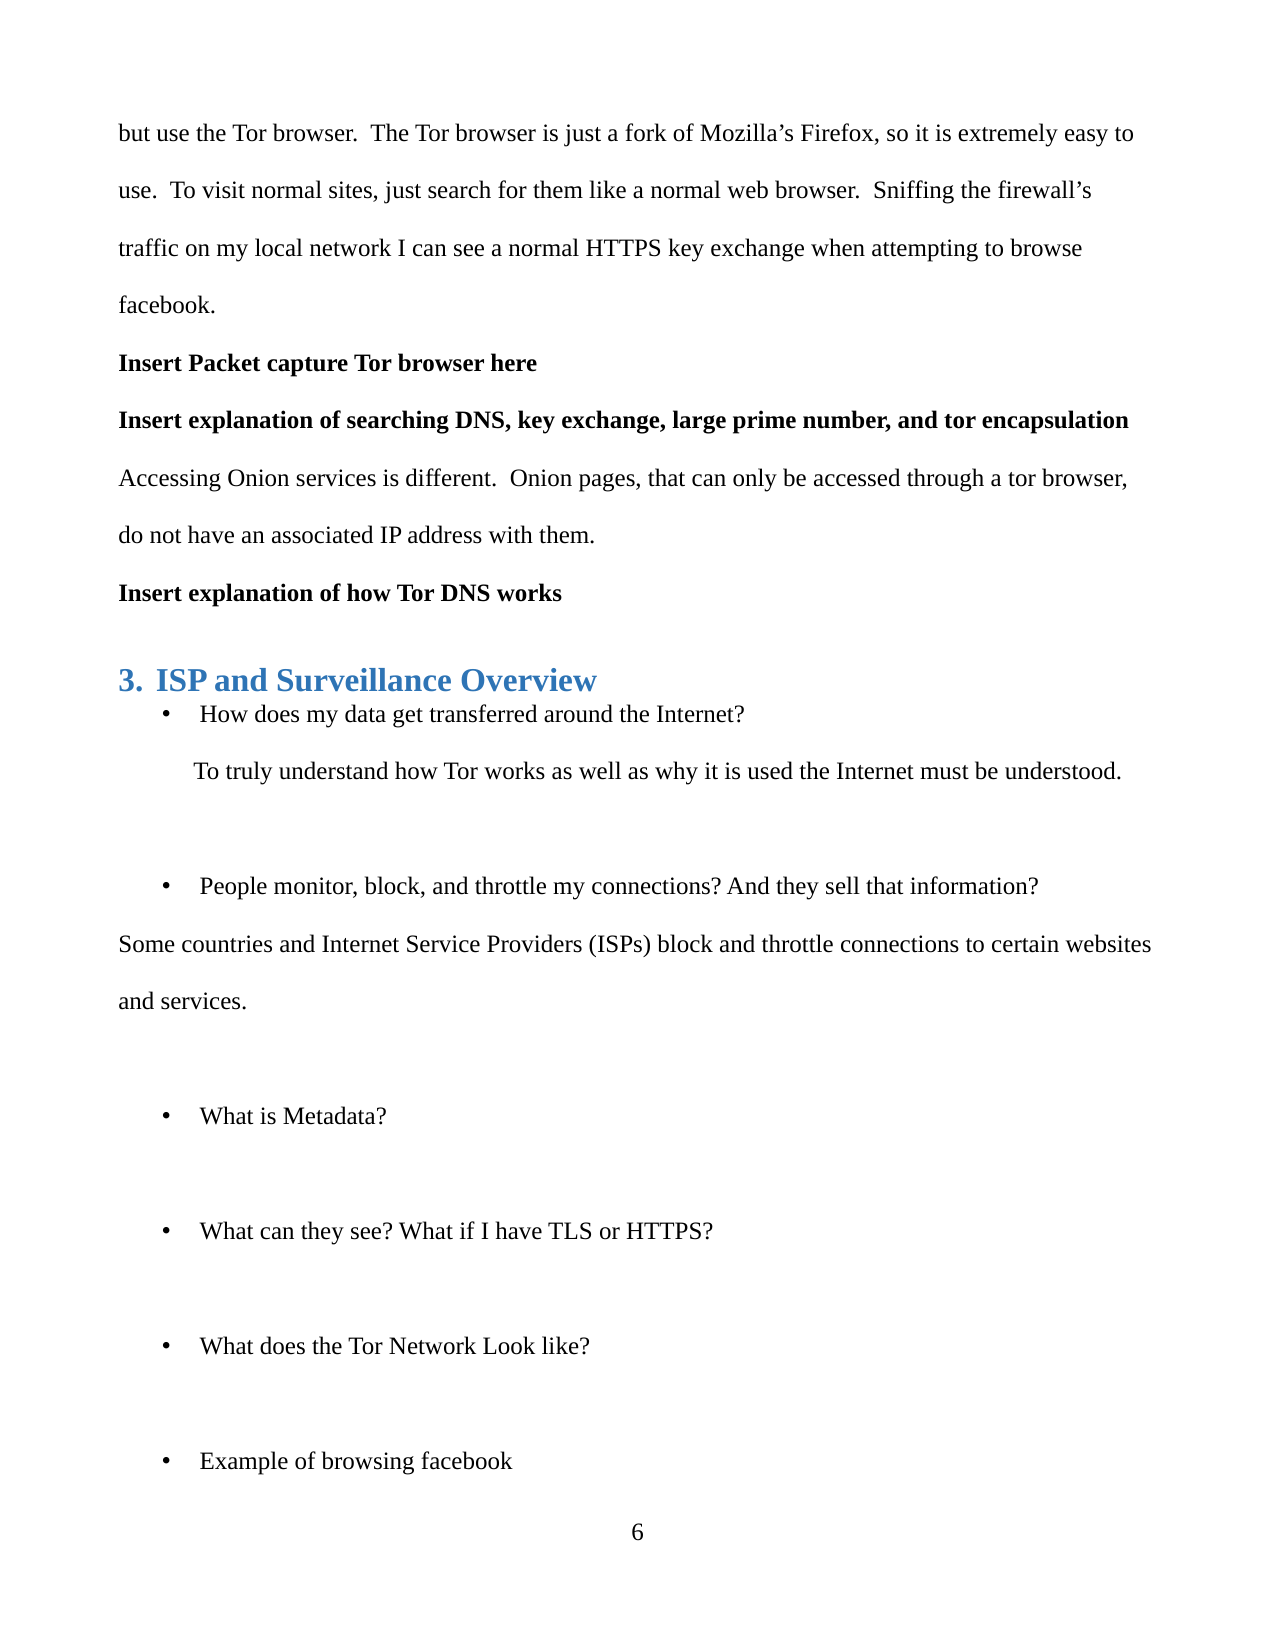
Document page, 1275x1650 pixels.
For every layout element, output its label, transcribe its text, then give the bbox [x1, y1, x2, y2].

text To truly understand how Tor works as well as why it is used the Internet must be understood. [118, 756, 1157, 785]
text but use the Tor browser. The Tor browser is just a fork of Mozilla’s Firefox, so it is extremely easy to use. To visit normal sites, just search for them like a normal web browser. Sniffing the firewall’s traffic on my local network I can see a normal HTTPS key exchange when attempting to browse facebook. [118, 118, 1157, 319]
text Insert explanation of how Tor DNS works [118, 578, 1157, 607]
text Accessing Onion services is different. Onion pages, that can only be accessed through a tor browser, do not have an associated IP address with them. [118, 463, 1157, 549]
text Some countries and Internet Service Providers (ISPs) block and throttle connections to certain websites and services. [118, 929, 1157, 1015]
list What does the Tor Network Look like? [162, 1331, 1157, 1360]
list Example of browsing facebook [162, 1446, 1157, 1475]
subtitle ISP and Surveillance Overview [118, 661, 1157, 699]
text Insert Packet capture Tor browser here [118, 348, 1157, 377]
list What is Metadata? [162, 1101, 1157, 1130]
list How does my data get transferred around the Internet? [162, 699, 1157, 728]
text Insert explanation of searching DNS, key exchange, large prime number, and tor encapsulation [118, 406, 1157, 434]
list What can they see? What if I have TLS or HTTPS? [162, 1216, 1157, 1245]
list People monitor, block, and throttle my connections? And they sell that information? [162, 871, 1157, 900]
